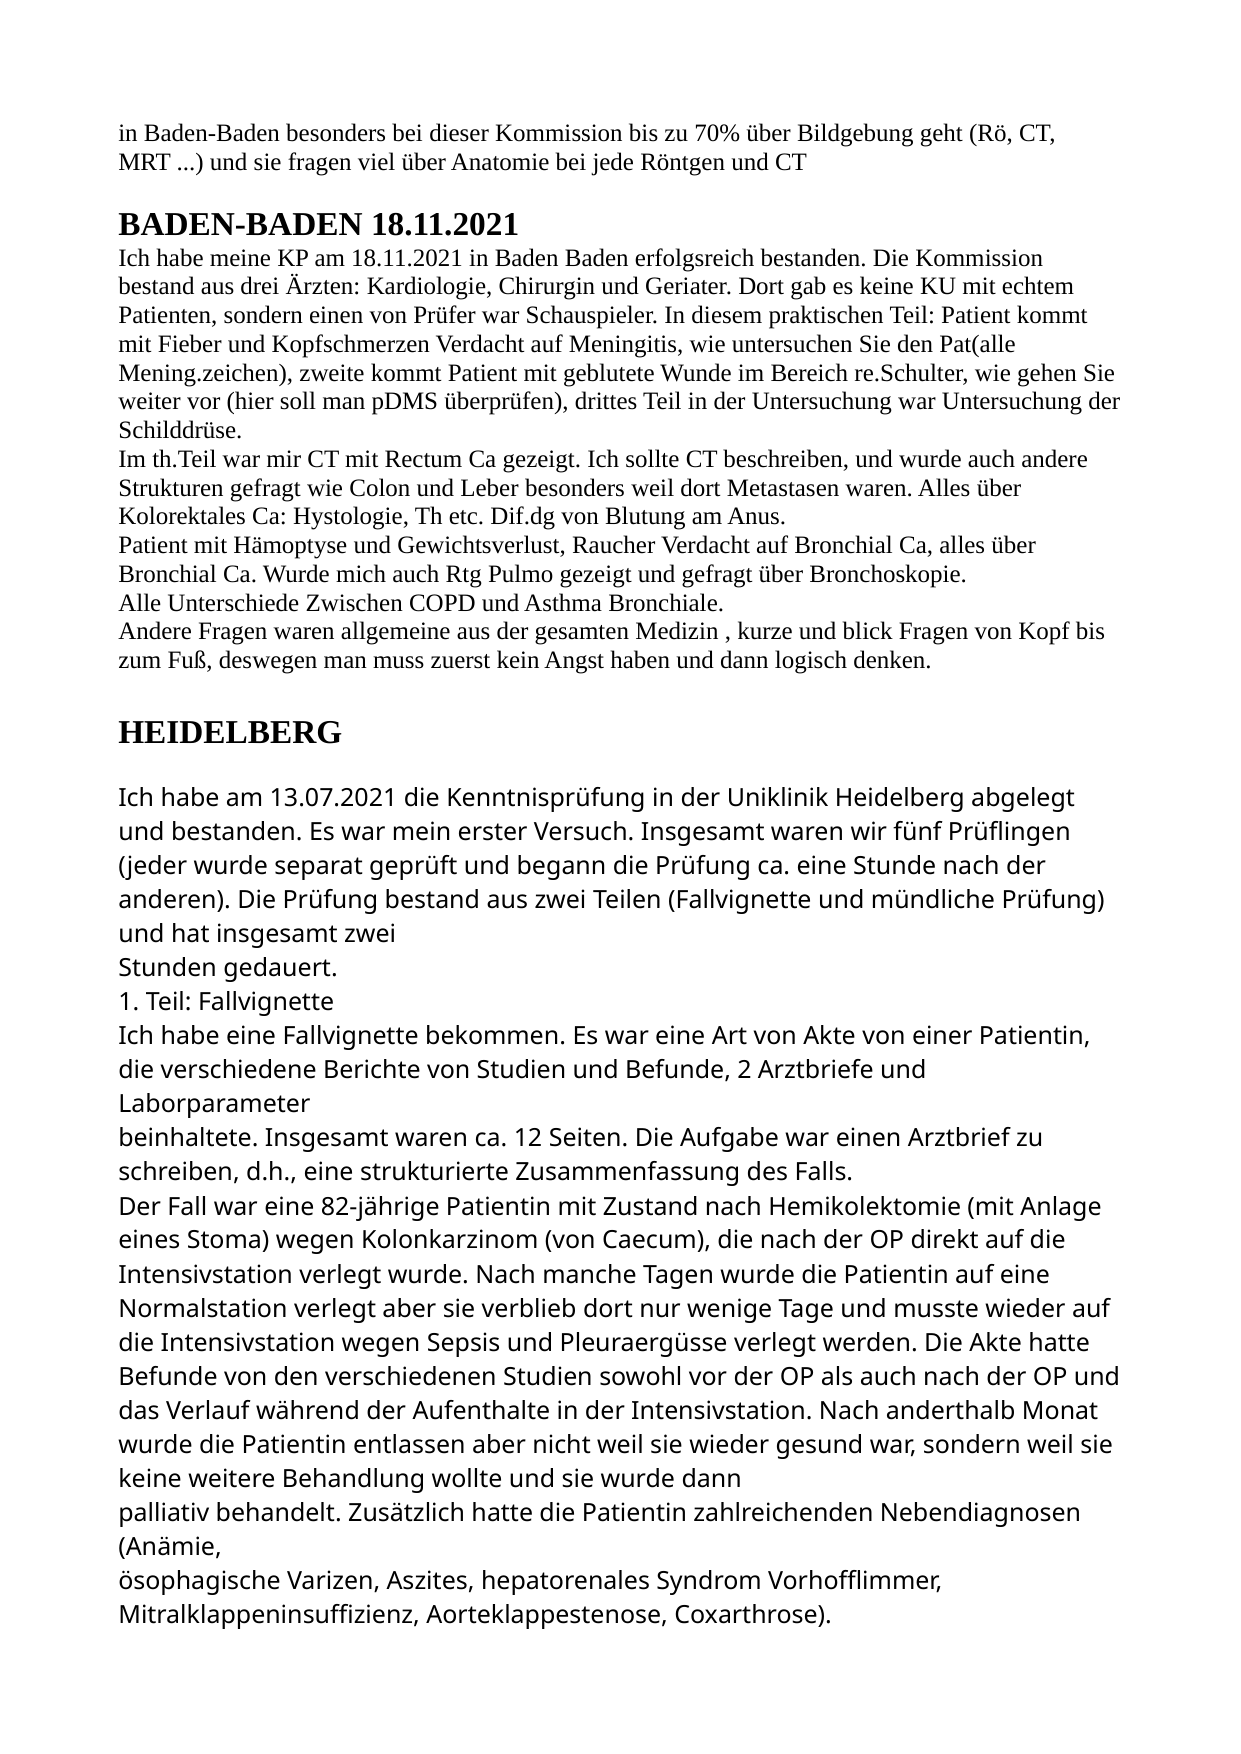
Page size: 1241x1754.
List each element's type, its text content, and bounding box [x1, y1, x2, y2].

text HEIDELBERG [118, 712, 1122, 751]
text Andere Fragen waren allgemeine aus der gesamten Medizin , kurze und blick Fragen von Kopf bis zum Fuß, deswegen man muss zuerst kein Angst haben und dann logisch denken. [118, 616, 1122, 674]
text in Baden-Baden besonders bei dieser Kommission bis zu 70% über Bildgebung geht (Rö, CT, MRT ...) und sie fragen viel über Anatomie bei jede Röntgen und CT [118, 118, 1122, 176]
text BADEN-BADEN 18.11.2021 [118, 204, 1122, 243]
text Ich habe meine KP am 18.11.2021 in Baden Baden erfolgsreich bestanden. Die Kommission bestand aus drei Ärzten: Kardiologie, Chirurgin und Geriater. Dort gab es keine KU mit echtem Patienten, sondern einen von Prüfer war Schauspieler. In diesem praktischen Teil: Patient kommt mit Fieber und Kopfschmerzen Verdacht auf Meningitis, wie untersuchen Sie den Pat(alle Mening.zeichen), zweite kommt Patient mit geblutete Wunde im Bereich re.Schulter, wie gehen Sie weiter vor (hier soll man pDMS überprüfen), drittes Teil in der Untersuchung war Untersuchung der Schilddrüse. [118, 243, 1122, 444]
text Ich habe am 13.07.2021 die Kenntnisprüfung in der Uniklinik Heidelberg abgelegt und bestanden. Es war mein erster Versuch. Insgesamt waren wir fünf Prüflingen (jeder wurde separat geprüft und begann die Prüfung ca. eine Stunde nach der anderen). Die Prüfung bestand aus zwei Teilen (Fallvignette und mündliche Prüfung) und hat insgesamt zwei Stunden gedauert. 1. Teil: Fallvignette Ich habe eine Fallvignette bekommen. Es war eine Art von Akte von einer Patientin, die verschiedene Berichte von Studien und Befunde, 2 Arztbriefe und Laborparameter beinhaltete. Insgesamt waren ca. 12 Seiten. Die Aufgabe war einen Arztbrief zu schreiben, d.h., eine strukturierte Zusammenfassung des Falls. Der Fall war eine 82-jährige Patientin mit Zustand nach Hemikolektomie (mit Anlage eines Stoma) wegen Kolonkarzinom (von Caecum), die nach der OP direkt auf die Intensivstation verlegt wurde. Nach manche Tagen wurde die Patientin auf eine Normalstation verlegt aber sie verblieb dort nur wenige Tage und musste wieder auf die Intensivstation wegen Sepsis und Pleuraergüsse verlegt werden. Die Akte hatte Befunde von den verschiedenen Studien sowohl vor der OP als auch nach der OP und das Verlauf während der Aufenthalte in der Intensivstation. Nach anderthalb Monat wurde die Patientin entlassen aber nicht weil sie wieder gesund war, sondern weil sie keine weitere Behandlung wollte und sie wurde dann palliativ behandelt. Zusätzlich hatte die Patientin zahlreichenden Nebendiagnosen (Anämie, ösophagische Varizen, Aszites, hepatorenales Syndrom Vorhofflimmer, Mitralklappeninsuffizienz, Aorteklappestenose, Coxarthrose). [118, 779, 1122, 1631]
text Im th.Teil war mir CT mit Rectum Ca gezeigt. Ich sollte CT beschreiben, und wurde auch andere Strukturen gefragt wie Colon und Leber besonders weil dort Metastasen waren. Alles über Kolorektales Ca: Hystologie, Th etc. Dif.dg von Blutung am Anus. [118, 444, 1122, 530]
text Patient mit Hämoptyse und Gewichtsverlust, Raucher Verdacht auf Bronchial Ca, alles über Bronchial Ca. Wurde mich auch Rtg Pulmo gezeigt und gefragt über Bronchoskopie. [118, 530, 1122, 588]
text Alle Unterschiede Zwischen COPD und Asthma Bronchiale. [118, 588, 1122, 616]
